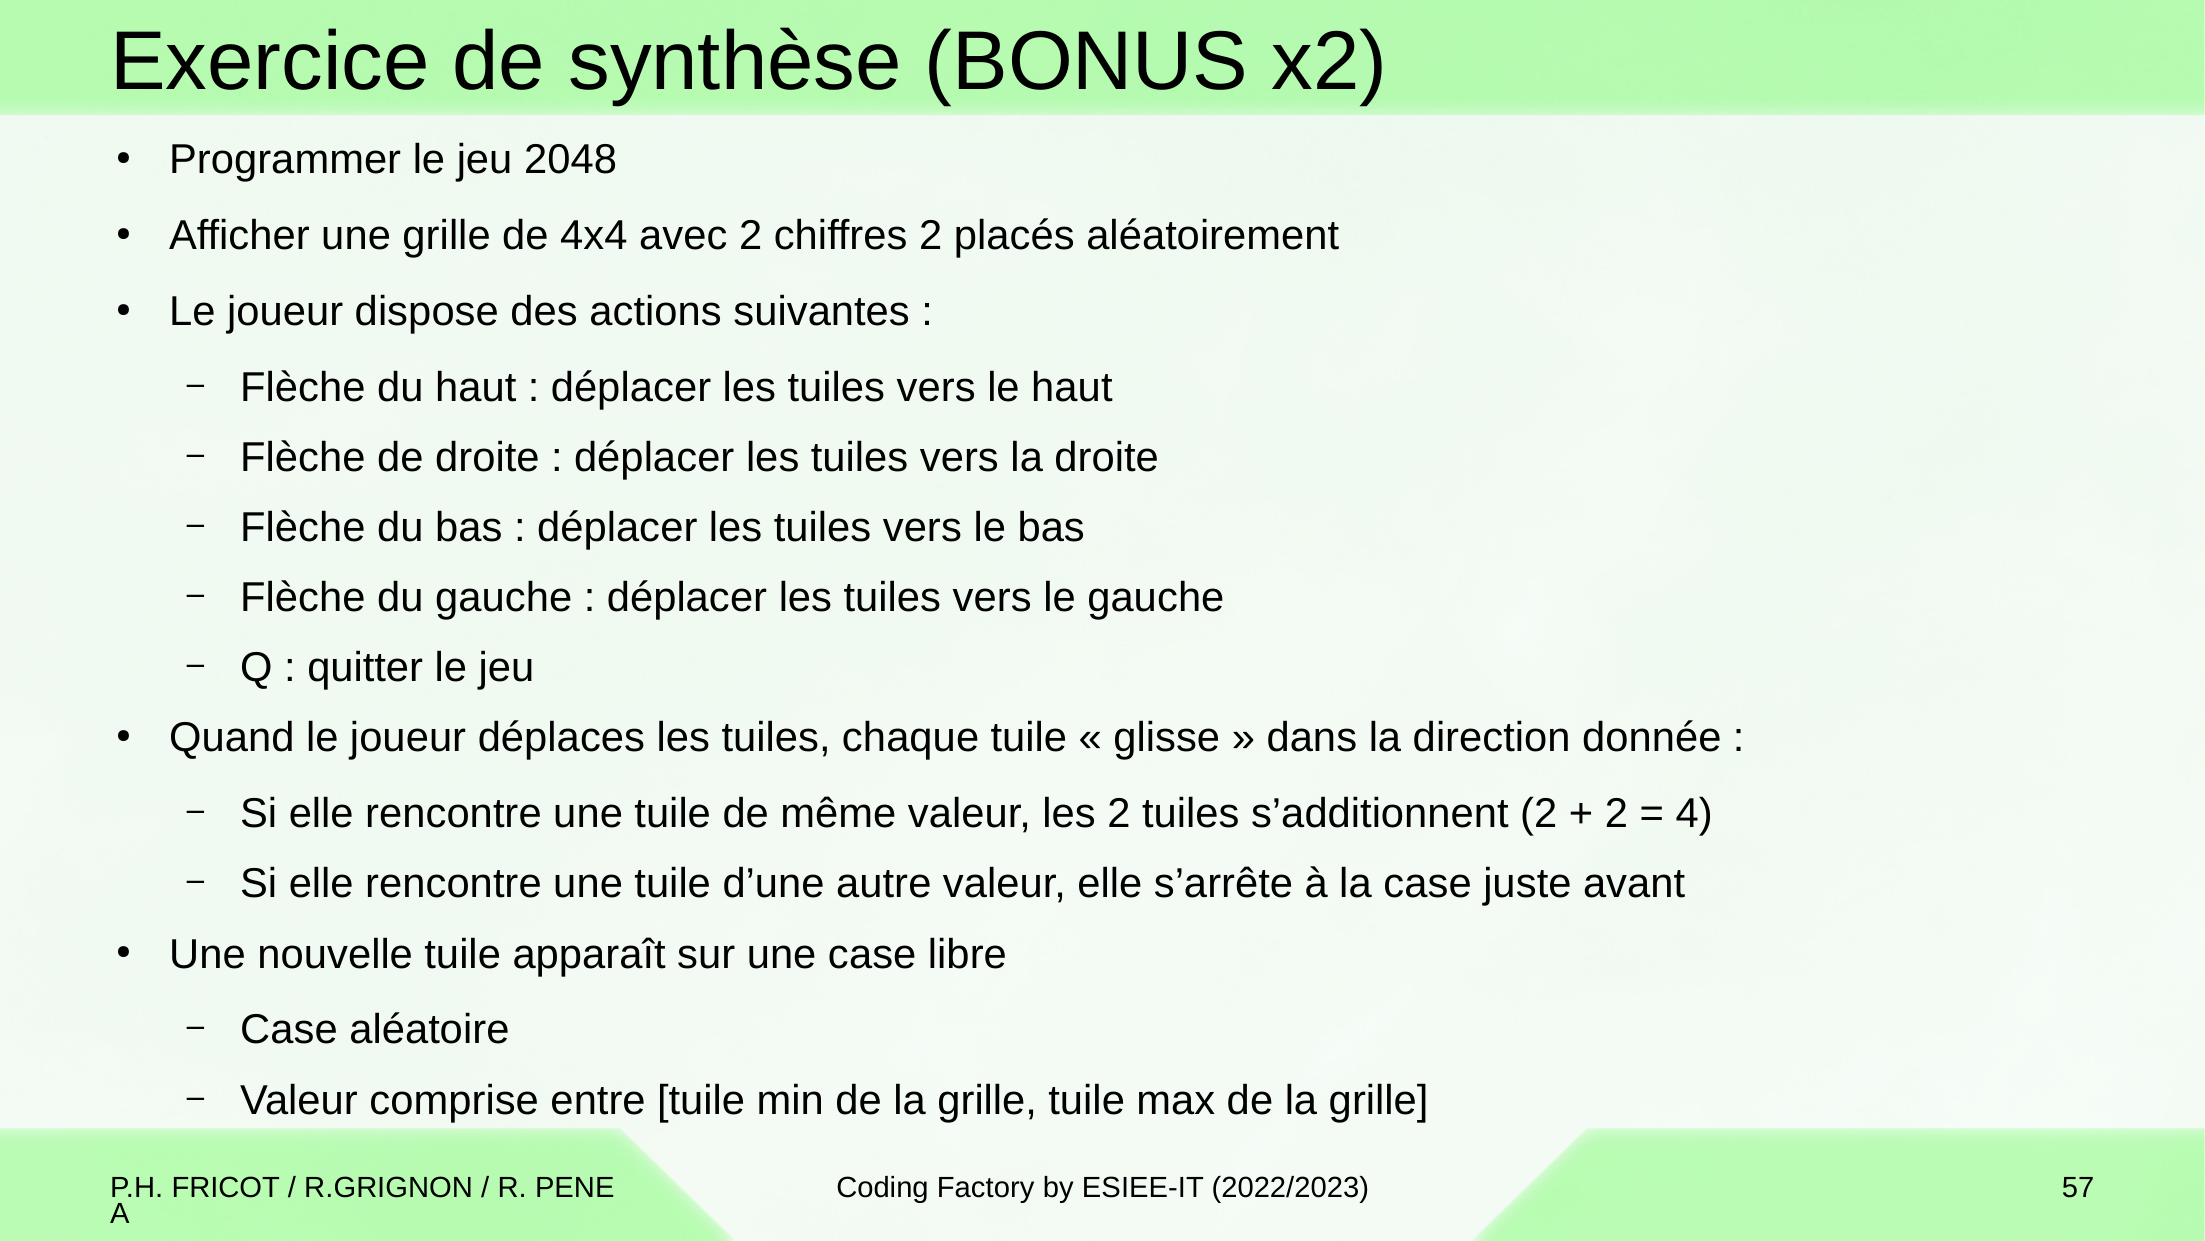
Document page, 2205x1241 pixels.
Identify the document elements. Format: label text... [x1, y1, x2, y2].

picture [0, 0, 2205, 1241]
list Programmer le jeu 2048 Afficher une grille de 4x4 avec 2 chiffres 2 placés aléatoirement Le joueur dispose des actions suivantes : Flèche du haut : déplacer les tuiles vers le haut Flèche de droite : déplacer les tuiles vers la droite Flèche du bas : déplacer les tuiles vers le bas Flèche du gauche : déplacer les tuiles vers le gauche Q : quitter le jeu Quand le joueur déplaces les tuiles, chaque tuile « glisse » dans la direction donnée : Si elle rencontre une tuile de même valeur, les 2 tuiles s’additionnent (2 + 2 = 4) Si elle rencontre une tuile d’une autre valeur, elle s’arrête à la case juste avant Une nouvelle tuile apparaît sur une case libre Case aléatoire Valeur comprise entre [tuile min de la grille, tuile max de la grille] [98, 206, 2083, 1126]
title Exercice de synthèse (BONUS x2) [110, 49, 2095, 111]
